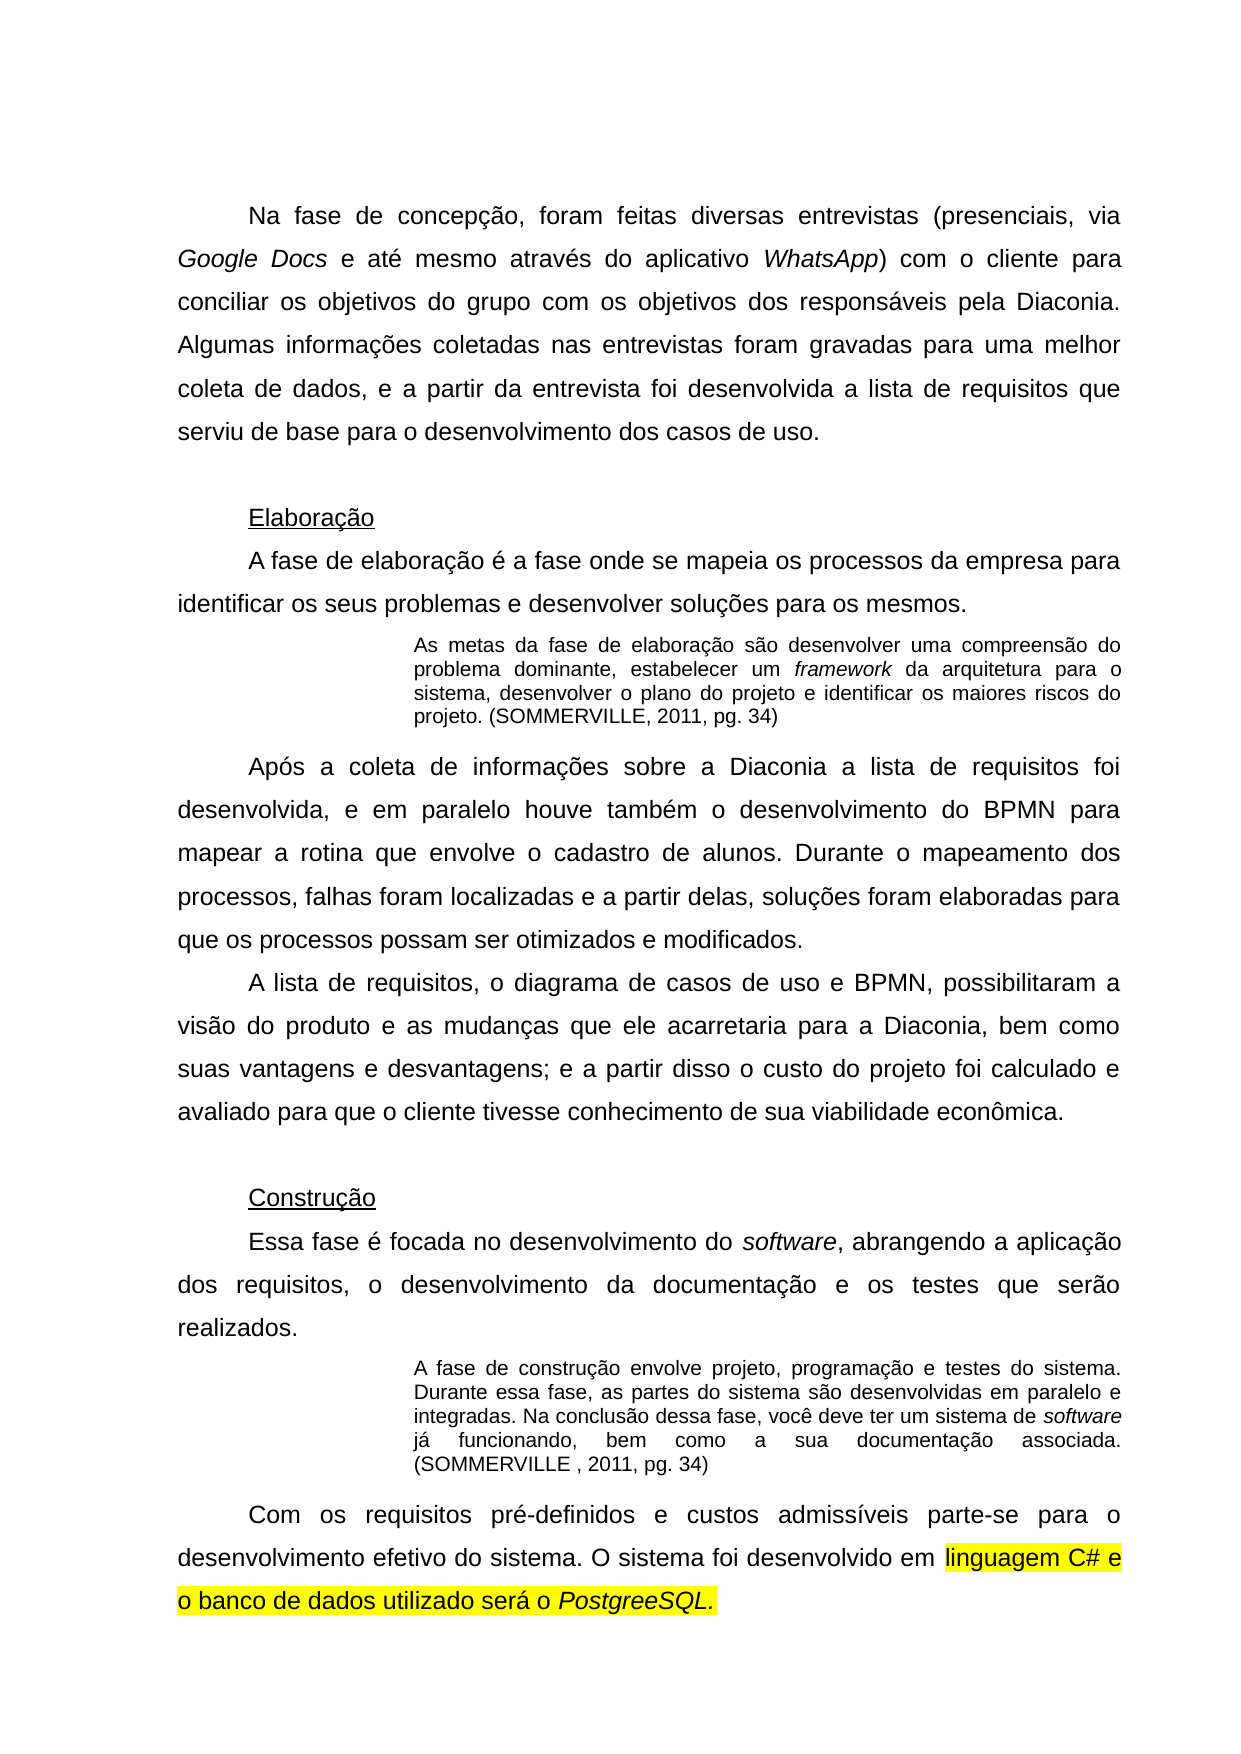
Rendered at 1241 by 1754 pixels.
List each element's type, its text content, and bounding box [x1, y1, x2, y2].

text Construção [177, 1183, 1122, 1212]
text A fase de elaboração é a fase onde se mapeia os processos da empresa para identificar os seus problemas e desenvolver soluções para os mesmos. [177, 546, 1122, 618]
text Com os requisitos pré-definidos e custos admissíveis parte-se para o desenvolvimento efetivo do sistema. O sistema foi desenvolvido em linguagem C# e o banco de dados utilizado será o PostgreeSQL. [177, 1500, 1122, 1615]
text Na fase de concepção, foram feitas diversas entrevistas (presenciais, via Google Docs e até mesmo através do aplicativo WhatsApp) com o cliente para conciliar os objetivos do grupo com os objetivos dos responsáveis pela Diaconia. Algumas informações coletadas nas entrevistas foram gravadas para uma melhor coleta de dados, e a partir da entrevista foi desenvolvida a lista de requisitos que serviu de base para o desenvolvimento dos casos de uso. [177, 201, 1122, 446]
text A fase de construção envolve projeto, programação e testes do sistema. Durante essa fase, as partes do sistema são desenvolvidas em paralelo e integradas. Na conclusão dessa fase, você deve ter um sistema de software já funcionando, bem como a sua documentação associada. (SOMMERVILLE , 2011, pg. 34) [413, 1356, 1122, 1476]
text Após a coleta de informações sobre a Diaconia a lista de requisitos foi desenvolvida, e em paralelo houve também o desenvolvimento do BPMN para mapear a rotina que envolve o cadastro de alunos. Durante o mapeamento dos processos, falhas foram localizadas e a partir delas, soluções foram elaboradas para que os processos possam ser otimizados e modificados. [177, 752, 1122, 953]
text A lista de requisitos, o diagrama de casos de uso e BPMN, possibilitaram a visão do produto e as mudanças que ele acarretaria para a Diaconia, bem como suas vantagens e desvantagens; e a partir disso o custo do projeto foi calculado e avaliado para que o cliente tivesse conhecimento de sua viabilidade econômica. [177, 968, 1122, 1126]
text As metas da fase de elaboração são desenvolver uma compreensão do problema dominante, estabelecer um framework da arquitetura para o sistema, desenvolver o plano do projeto e identificar os maiores riscos do projeto. (SOMMERVILLE, 2011, pg. 34) [413, 632, 1122, 728]
text Essa fase é focada no desenvolvimento do software, abrangendo a aplicação dos requisitos, o desenvolvimento da documentação e os testes que serão realizados. [177, 1227, 1122, 1342]
text Elaboração [177, 503, 1122, 532]
